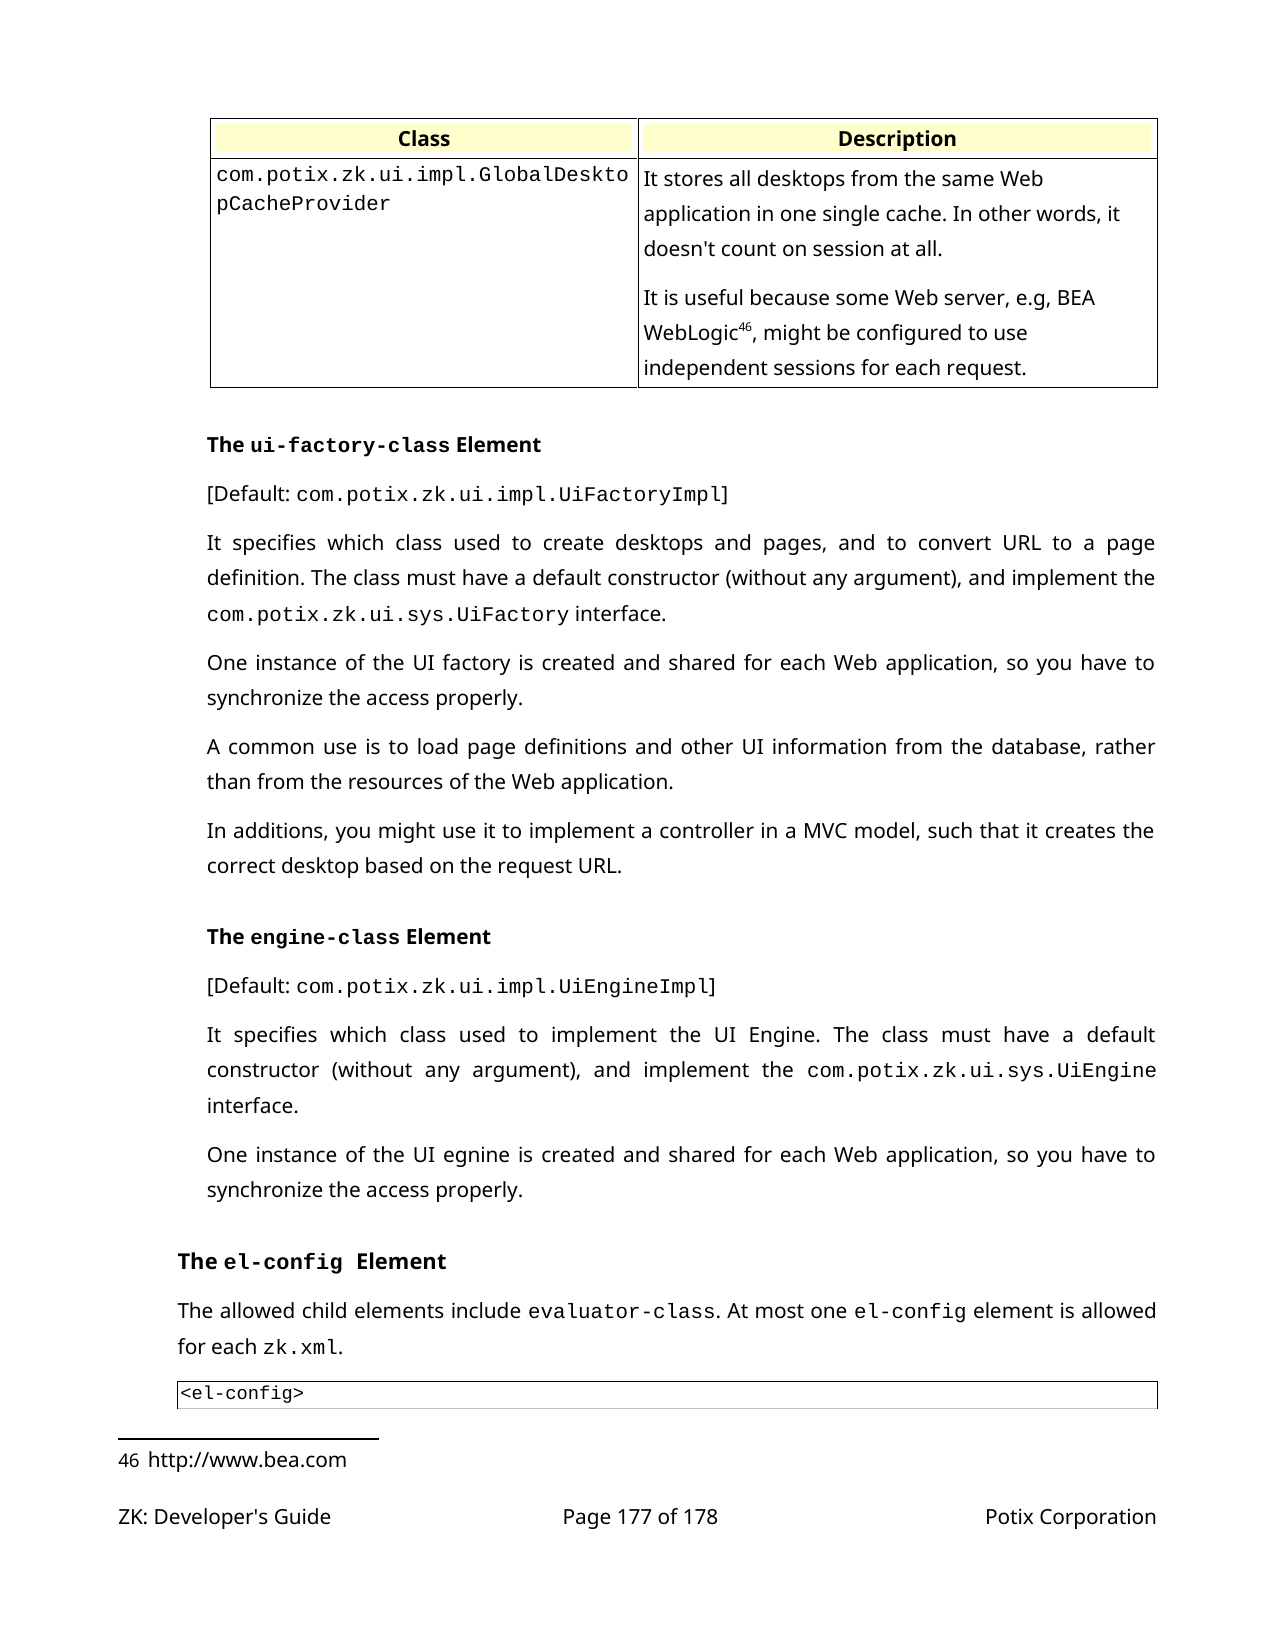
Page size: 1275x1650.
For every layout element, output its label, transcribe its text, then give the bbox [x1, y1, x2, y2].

table_header Class [211, 119, 637, 158]
table_cell It stores all desktops from the same Web application in one single cache. In other words, it doesn't count on session at all. It is useful because some Web server, e.g, BEA WebLogic, might be configured to use independent sessions for each request. [639, 159, 1157, 387]
text One instance of the UI egnine is created and shared for each Web application, so you have to synchronize the access properly. [207, 1140, 1157, 1203]
subtitle The ui-factory-class Element [207, 430, 1157, 458]
text It specifies which class used to create desktops and pages, and to convert URL to a page definition. The class must have a default constructor (without any argument), and implement the com.potix.zk.ui.sys.UiFactory interface. [207, 528, 1157, 627]
subtitle The engine-class Element [207, 922, 1157, 951]
text The allowed child elements include evaluator-class. At most one el-config element is allowed for each zk.xml. [177, 1297, 1157, 1361]
table_cell com.potix.zk.ui.impl.GlobalDesktopCacheProvider [211, 159, 637, 387]
text [Default: com.potix.zk.ui.impl.UiFactoryImpl] [207, 479, 1157, 508]
text In additions, you might use it to implement a controller in a MVC model, such that it creates the correct desktop based on the request URL. [207, 816, 1157, 879]
subtitle The el-config Element [177, 1246, 1157, 1276]
table_header Description [639, 119, 1157, 158]
text It specifies which class used to implement the UI Engine. The class must have a default constructor (without any argument), and implement the com.potix.zk.ui.sys.UiEngine interface. [207, 1020, 1157, 1119]
text [Default: com.potix.zk.ui.impl.UiEngineImpl] [207, 971, 1157, 1000]
text <el-config> [178, 1382, 1157, 1408]
text A common use is to load page definitions and other UI information from the database, rather than from the resources of the Web application. [207, 732, 1157, 795]
text One instance of the UI factory is created and shared for each Web application, so you have to synchronize the access properly. [207, 648, 1157, 711]
